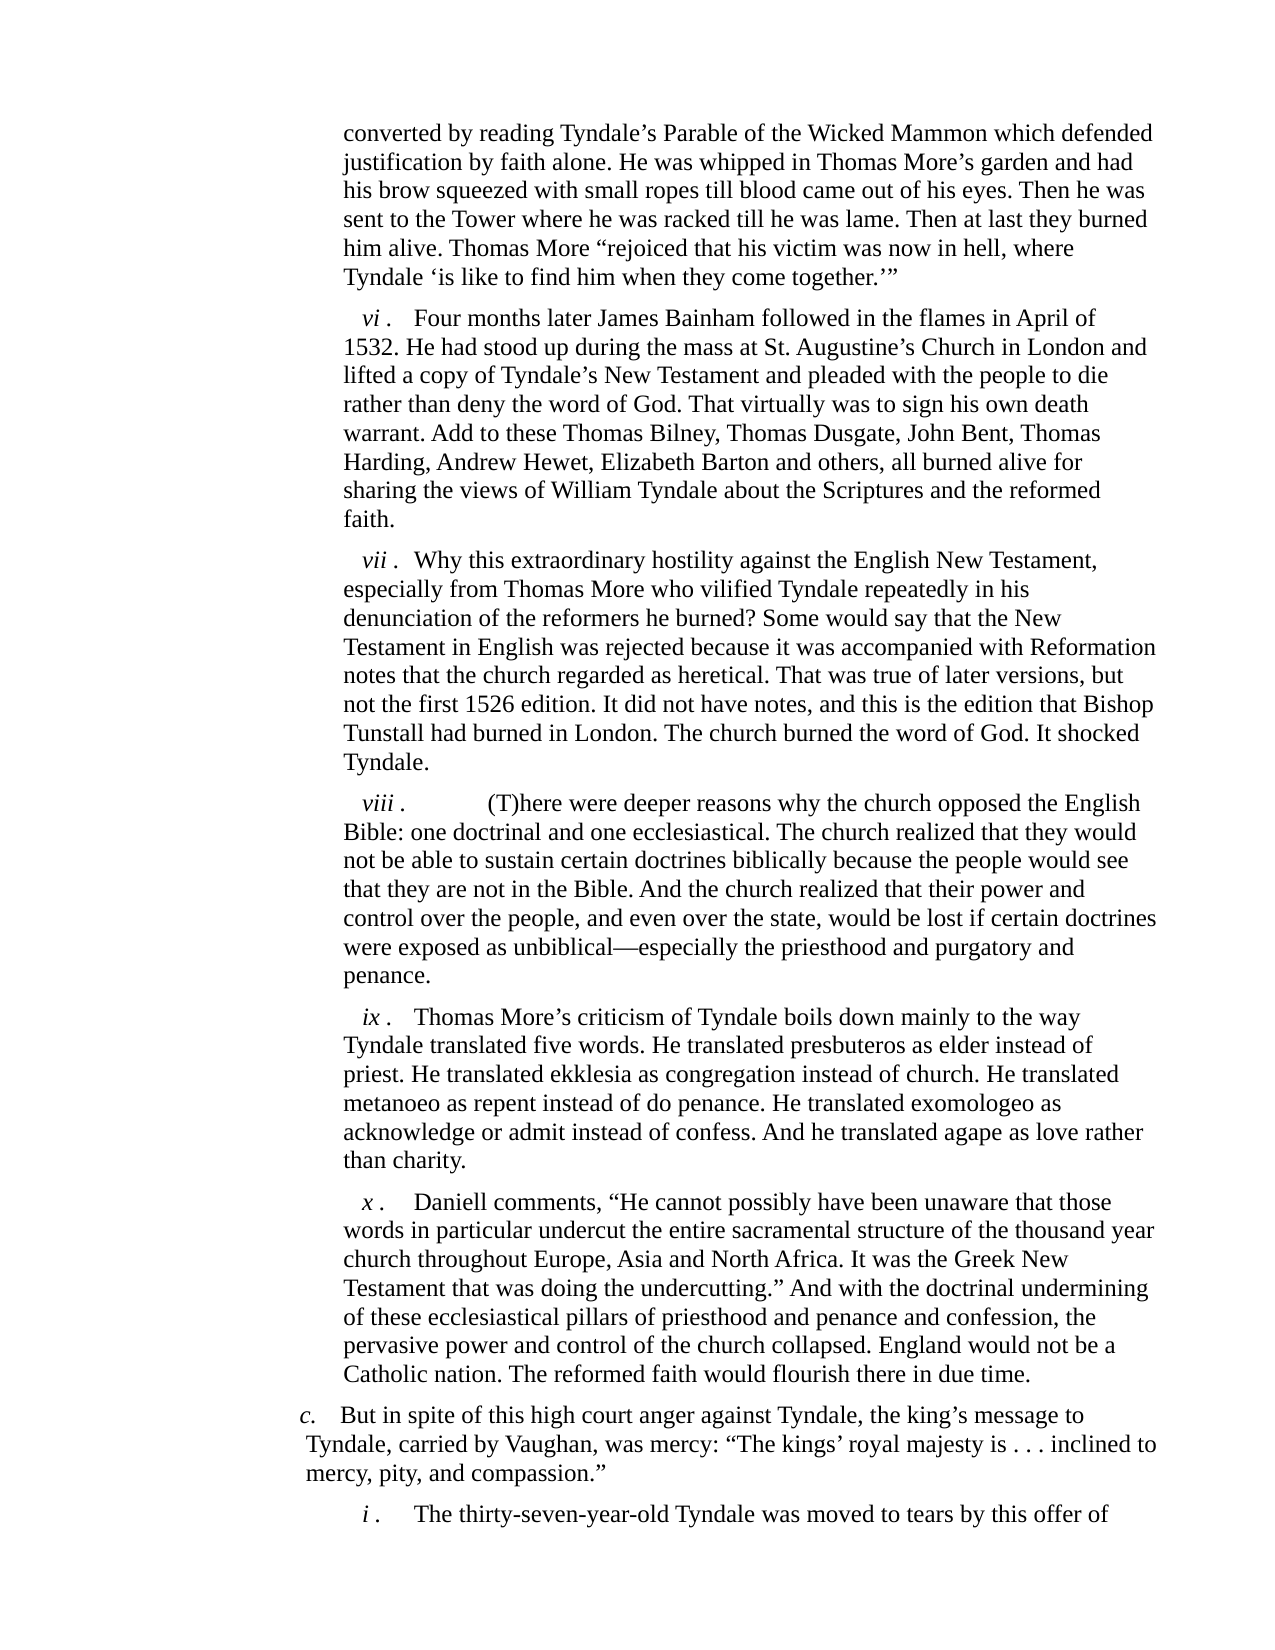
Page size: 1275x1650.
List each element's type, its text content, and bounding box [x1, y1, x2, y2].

list Daniell comments, “He cannot possibly have been unaware that those words in particular undercut the entire sacramental structure of the thousand year church throughout Europe, Asia and North Africa. It was the Greek New Testament that was doing the undercutting.” And with the doctrinal undermining of these ecclesiastical pillars of priesthood and penance and confession, the pervasive power and control of the church collapsed. England would not be a Catholic nation. The reformed faith would flourish there in due time. [306, 1187, 1157, 1388]
list But in spite of this high court anger against Tyndale, the king’s message to Tyndale, carried by Vaughan, was mercy: “The kings’ royal majesty is . . . inclined to mercy, pity, and compassion.” [268, 1401, 1157, 1487]
list Thomas More’s criticism of Tyndale boils down mainly to the way Tyndale translated five words. He translated presbuteros as elder instead of priest. He translated ekklesia as congregation instead of church. He translated metanoeo as repent instead of do penance. He translated exomologeo as acknowledge or admit instead of confess. And he translated agape as love rather than charity. [306, 1002, 1157, 1174]
list (T)here were deeper reasons why the church opposed the English Bible: one doctrinal and one ecclesiastical. The church realized that they would not be able to sustain certain doctrines biblically because the people would see that they are not in the Bible. And the church realized that their power and control over the people, and even over the state, would be lost if certain doctrines were exposed as unbiblical—especially the priesthood and purgatory and penance. [306, 788, 1157, 989]
list The thirty-seven-year-old Tyndale was moved to tears by this offer of [306, 1499, 1157, 1528]
list Why this extraordinary hostility against the English New Testament, especially from Thomas More who vilified Tyndale repeatedly in his denunciation of the reformers he burned? Some would say that the New Testament in English was rejected because it was accompanied with Reformation notes that the church regarded as heretical. That was true of later versions, but not the first 1526 edition. It did not have notes, and this is the edition that Bishop Tunstall had burned in London. The church burned the word of God. It shocked Tyndale. [306, 546, 1157, 776]
list Four months later James Bainham followed in the flames in April of 1532. He had stood up during the mass at St. Augustine’s Church in London and lifted a copy of Tyndale’s New Testament and pleaded with the people to die rather than deny the word of God. That virtually was to sign his own death warrant. Add to these Thomas Bilney, Thomas Dusgate, John Bent, Thomas Harding, Andrew Hewet, Elizabeth Barton and others, all burned alive for sharing the views of William Tyndale about the Scriptures and the reformed faith. [306, 303, 1157, 533]
list converted by reading Tyndale’s Parable of the Wicked Mammon which defended justification by faith alone. He was whipped in Thomas More’s garden and had his brow squeezed with small ropes till blood came out of his eyes. Then he was sent to the Tower where he was racked till he was lame. Then at last they burned him alive. Thomas More “rejoiced that his victim was now in hell, where Tyndale ‘is like to find him when they come together.’” [306, 118, 1157, 291]
